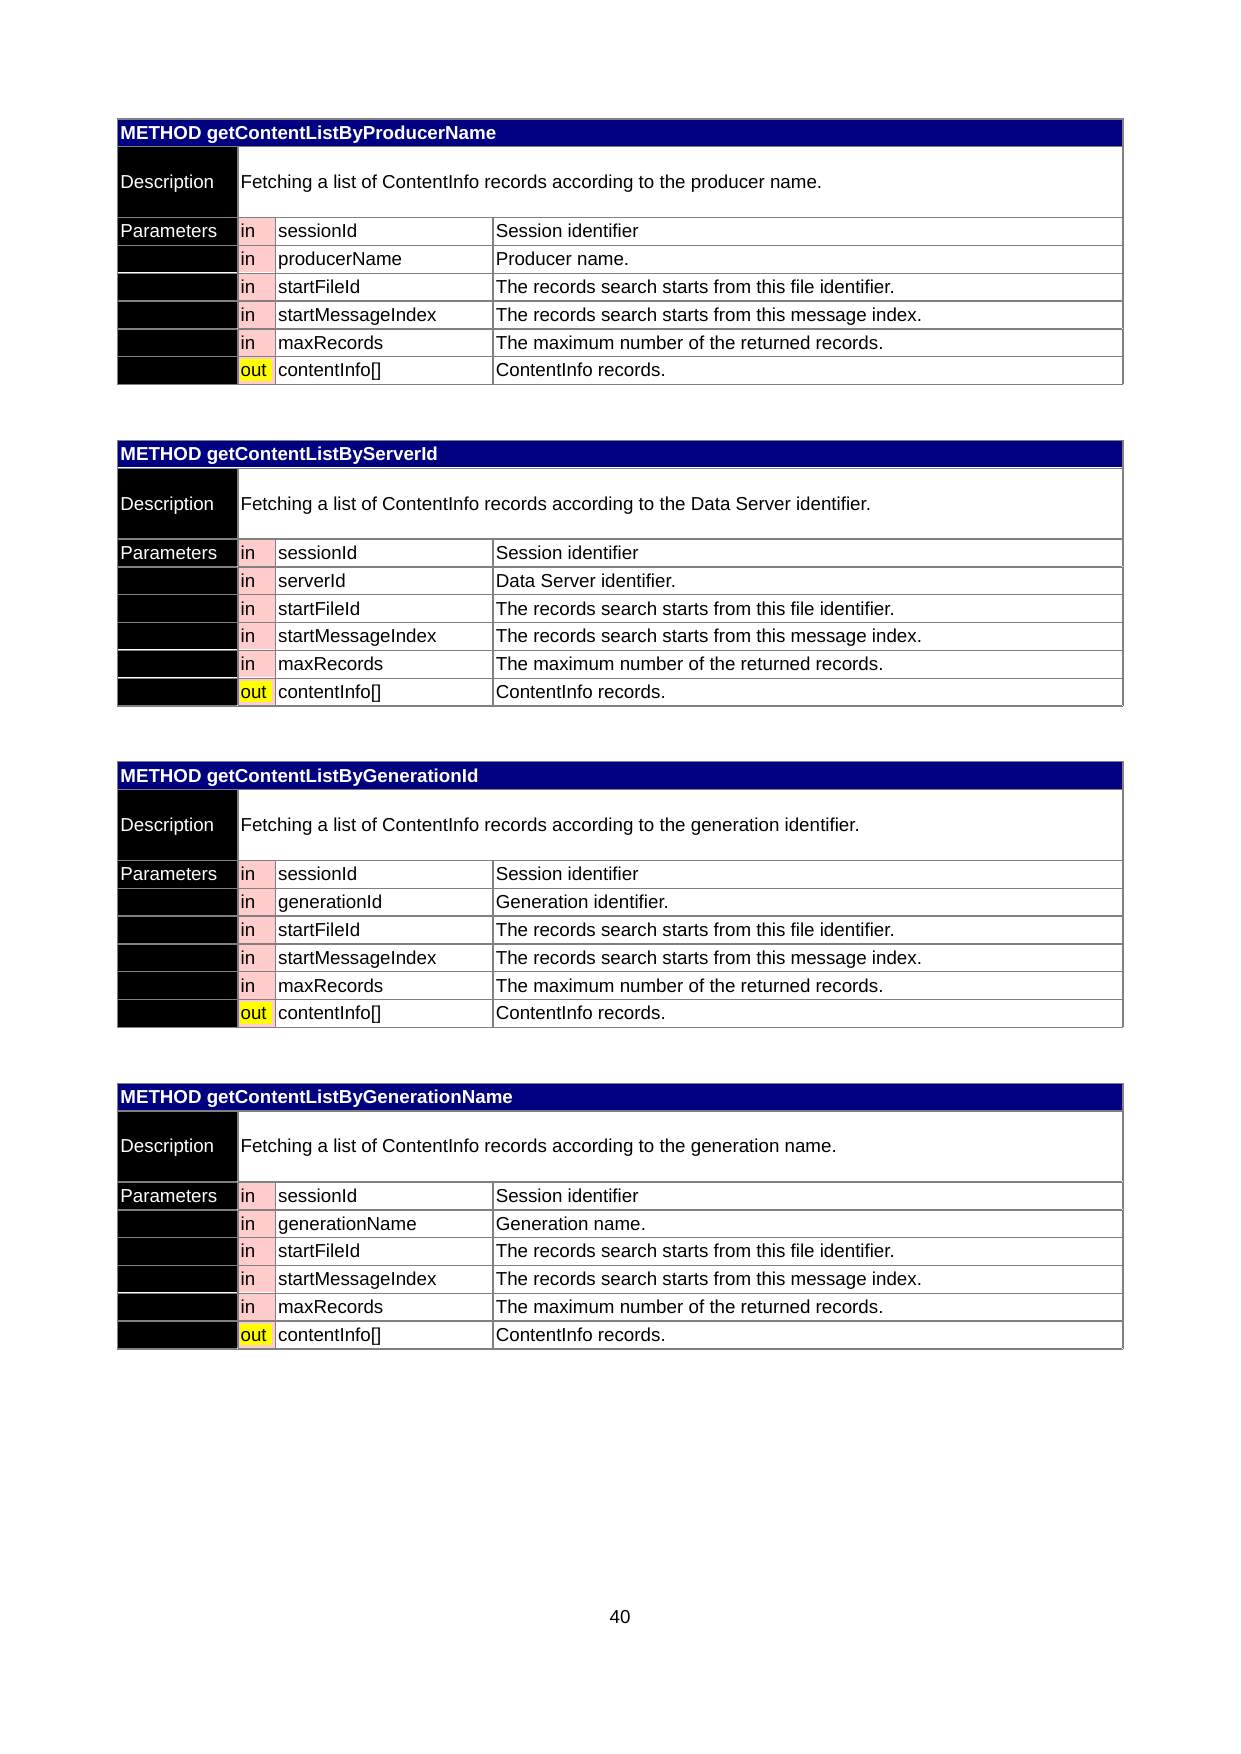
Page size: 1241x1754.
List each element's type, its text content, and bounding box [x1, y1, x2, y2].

table_cell generationId [276, 889, 492, 915]
table_cell [118, 330, 237, 356]
table_cell in [239, 889, 275, 915]
table_cell [118, 1238, 237, 1265]
table_cell [118, 1211, 237, 1237]
table_cell ContentInfo records. [494, 679, 1122, 705]
table_cell in [239, 917, 275, 943]
table_cell in [239, 651, 275, 677]
table_cell [118, 917, 237, 943]
table_cell Description [118, 147, 237, 217]
table_cell ContentInfo records. [494, 1322, 1122, 1348]
table_cell Parameters [118, 218, 237, 245]
table_cell sessionId [276, 540, 492, 566]
table_cell maxRecords [276, 651, 492, 677]
table_cell [118, 1322, 237, 1348]
table_cell producerName [276, 246, 492, 272]
table_cell in [239, 972, 275, 999]
table_cell The records search starts from this message index. [494, 945, 1122, 971]
table_cell contentInfo[] [276, 679, 492, 705]
table_cell [118, 1294, 237, 1320]
table_cell [118, 623, 237, 649]
table_cell Parameters [118, 861, 237, 888]
table_cell Fetching a list of ContentInfo records according to the producer name. [239, 147, 1122, 217]
table_header METHOD getContentListByProducerName [118, 120, 1122, 146]
table_cell in [239, 1211, 275, 1237]
table_cell [118, 1000, 237, 1027]
table_cell generationName [276, 1211, 492, 1237]
table_cell in [239, 568, 275, 594]
table_cell in [239, 1266, 275, 1292]
table_header METHOD getContentListByGenerationId [118, 762, 1122, 789]
table_cell out [239, 1000, 275, 1027]
table_cell [118, 945, 237, 971]
table_cell out [239, 679, 275, 705]
table_cell Parameters [118, 1183, 237, 1209]
table_cell maxRecords [276, 330, 492, 356]
table_cell Session identifier [494, 861, 1122, 888]
table_cell in [239, 861, 275, 888]
table_cell Fetching a list of ContentInfo records according to the generation identifier. [239, 790, 1122, 860]
table_header METHOD getContentListByServerId [118, 441, 1122, 467]
table_cell Producer name. [494, 246, 1122, 272]
table_cell in [239, 945, 275, 971]
table_cell serverId [276, 568, 492, 594]
table_cell startMessageIndex [276, 623, 492, 649]
table_cell The maximum number of the returned records. [494, 330, 1122, 356]
table_cell in [239, 1294, 275, 1320]
table_cell in [239, 302, 275, 328]
table_cell The maximum number of the returned records. [494, 972, 1122, 999]
table_cell [118, 302, 237, 328]
table_cell sessionId [276, 861, 492, 888]
table_cell Data Server identifier. [494, 568, 1122, 594]
table_cell startFileId [276, 1238, 492, 1265]
table_cell in [239, 1238, 275, 1265]
table_cell Session identifier [494, 218, 1122, 245]
table_cell Description [118, 469, 237, 538]
table_header METHOD getContentListByGenerationName [118, 1084, 1122, 1110]
table_cell The maximum number of the returned records. [494, 1294, 1122, 1320]
table_cell startMessageIndex [276, 302, 492, 328]
table_cell in [239, 330, 275, 356]
table_cell sessionId [276, 218, 492, 245]
table_cell contentInfo[] [276, 1000, 492, 1027]
table_cell The maximum number of the returned records. [494, 651, 1122, 677]
table_cell startMessageIndex [276, 1266, 492, 1292]
table_cell [118, 246, 237, 272]
table_cell ContentInfo records. [494, 1000, 1122, 1027]
table_cell The records search starts from this file identifier. [494, 595, 1122, 622]
table_cell Parameters [118, 540, 237, 566]
table_cell out [239, 357, 275, 384]
table_cell in [239, 218, 275, 245]
table_cell out [239, 1322, 275, 1348]
table_cell in [239, 623, 275, 649]
table_cell [118, 595, 237, 622]
table_cell [118, 568, 237, 594]
table_cell Session identifier [494, 1183, 1122, 1209]
table_cell [118, 972, 237, 999]
table_cell Description [118, 790, 237, 860]
table_cell The records search starts from this message index. [494, 623, 1122, 649]
table_cell startFileId [276, 595, 492, 622]
table_cell in [239, 274, 275, 300]
table_cell sessionId [276, 1183, 492, 1209]
table_cell startMessageIndex [276, 945, 492, 971]
table_cell [118, 679, 237, 705]
table_cell maxRecords [276, 972, 492, 999]
table_cell ContentInfo records. [494, 357, 1122, 384]
table_cell in [239, 595, 275, 622]
table_cell startFileId [276, 917, 492, 943]
table_cell contentInfo[] [276, 1322, 492, 1348]
table_cell Fetching a list of ContentInfo records according to the Data Server identifier. [239, 469, 1122, 538]
table_cell The records search starts from this message index. [494, 1266, 1122, 1292]
table_cell [118, 274, 237, 300]
table_cell Generation name. [494, 1211, 1122, 1237]
table_cell The records search starts from this message index. [494, 302, 1122, 328]
table_cell startFileId [276, 274, 492, 300]
table_cell [118, 889, 237, 915]
table_cell The records search starts from this file identifier. [494, 917, 1122, 943]
table_cell in [239, 246, 275, 272]
table_cell [118, 1266, 237, 1292]
table_cell Session identifier [494, 540, 1122, 566]
table_cell in [239, 1183, 275, 1209]
table_cell in [239, 540, 275, 566]
table_cell [118, 651, 237, 677]
table_cell The records search starts from this file identifier. [494, 1238, 1122, 1265]
table_cell The records search starts from this file identifier. [494, 274, 1122, 300]
table_cell Generation identifier. [494, 889, 1122, 915]
table_cell contentInfo[] [276, 357, 492, 384]
table_cell Fetching a list of ContentInfo records according to the generation name. [239, 1112, 1122, 1181]
table_cell maxRecords [276, 1294, 492, 1320]
table_cell Description [118, 1112, 237, 1181]
table_cell [118, 357, 237, 384]
